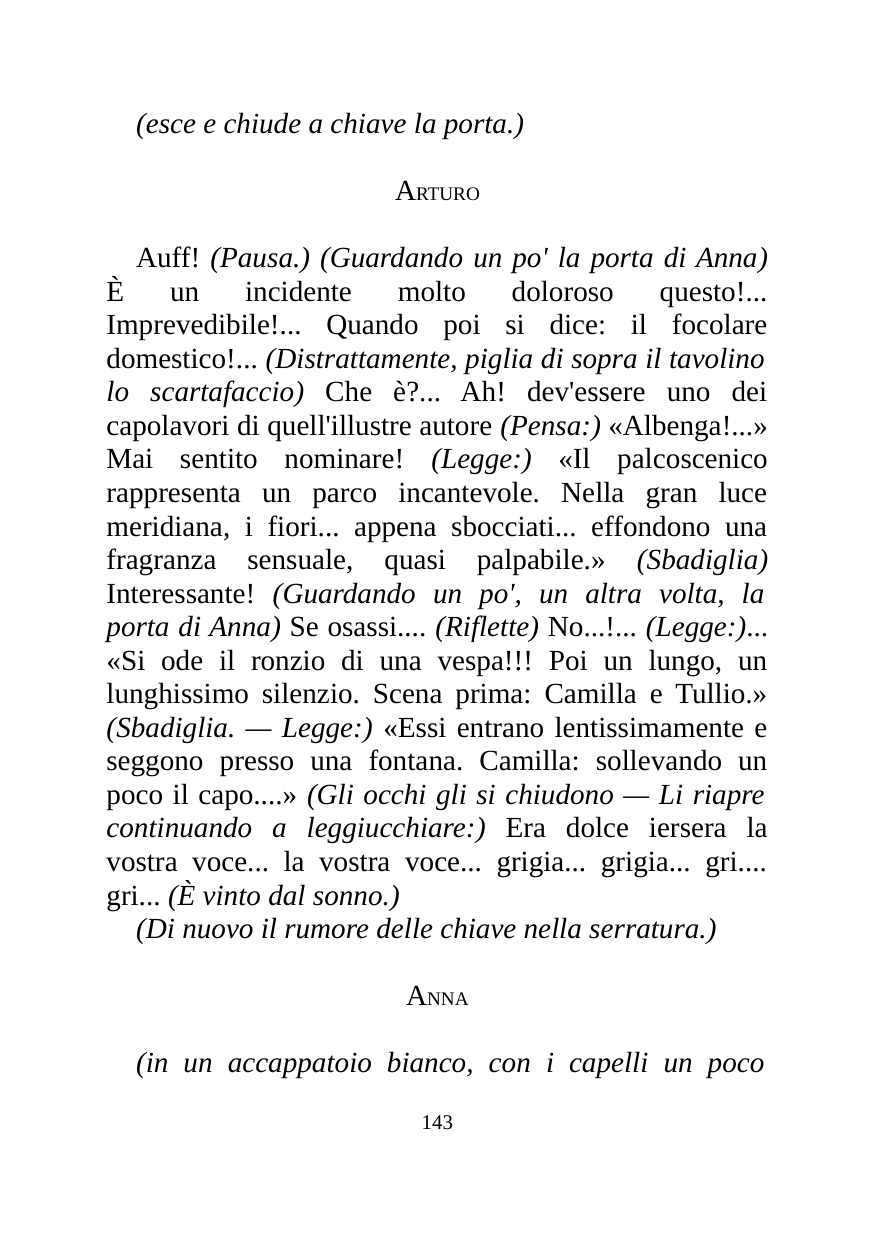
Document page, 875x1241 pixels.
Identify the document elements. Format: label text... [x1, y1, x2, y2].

text (in un accappatoio bianco, con i capelli un poco [106, 1045, 768, 1079]
text (esce e chiude a chiave la porta.) [106, 106, 768, 140]
text Anna [106, 978, 768, 1012]
text Arturo [106, 173, 768, 207]
text (Di nuovo il rumore delle chiave nella serratura.) [106, 911, 768, 945]
text Auff! (Pausa.) (Guardando un po' la porta di Anna) È un incidente molto doloroso questo!... Imprevedibile!... Quando poi si dice: il focolare domestico!... (Distrattamente, piglia di sopra il tavolino lo scartafaccio) Che è?... Ah! dev'essere uno dei capolavori di quell'illustre autore (Pensa:) «Albenga!...» Mai sentito nominare! (Legge:) «Il palcoscenico rappresenta un parco incantevole. Nella gran luce meridiana, i fiori... appena sbocciati... effondono una fragranza sensuale, quasi palpabile.» (Sbadiglia) Interessante! (Guardando un po', un altra volta, la porta di Anna) Se osassi.... (Riflette) No...!... (Legge:)... «Si ode il ronzio di una vespa!!! Poi un lungo, un lunghissimo silenzio. Scena prima: Camilla e Tullio.» (Sbadiglia. — Legge:) «Essi entrano lentissimamente e seggono presso una fontana. Camilla: sollevando un poco il capo....» (Gli occhi gli si chiudono — Li riapre continuando a leggiucchiare:) Era dolce iersera la vostra voce... la vostra voce... grigia... grigia... gri.... gri... (È vinto dal sonno.) [106, 240, 768, 911]
